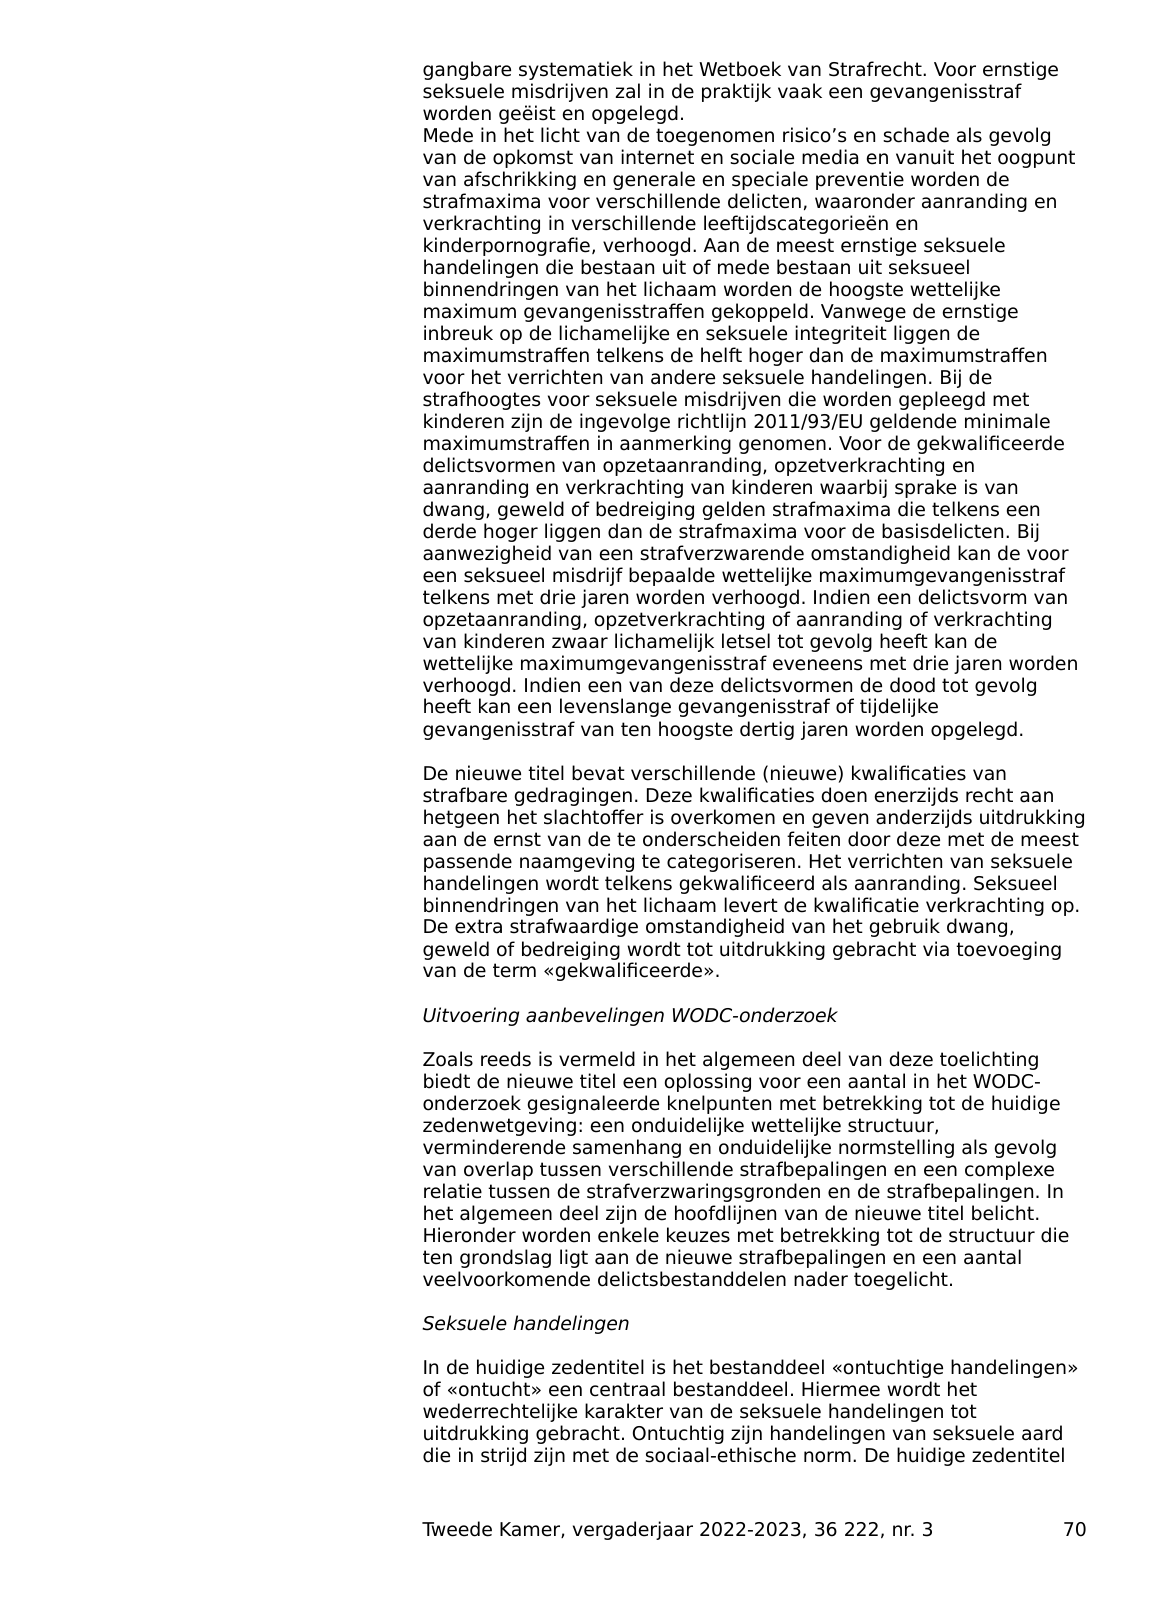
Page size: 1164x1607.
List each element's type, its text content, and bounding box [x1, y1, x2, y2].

subtitle Uitvoering aanbevelingen WODC-onderzoek [422, 1004, 1087, 1027]
text Mede in het licht van de toegenomen risico’s en schade als gevolg van de opkomst van internet en sociale media en vanuit het oogpunt van afschrikking en generale en speciale preventie worden de strafmaxima voor verschillende delicten, waaronder aanranding en verkrachting in verschillende leeftijdscategorieën en kinderpornografie, verhoogd. Aan de meest ernstige seksuele handelingen die bestaan uit of mede bestaan uit seksueel binnendringen van het lichaam worden de hoogste wettelijke maximum gevangenisstraffen gekoppeld. Vanwege de ernstige inbreuk op de lichamelijke en seksuele integriteit liggen de maximumstraffen telkens de helft hoger dan de maximumstraffen voor het verrichten van andere seksuele handelingen. Bij de strafhoogtes voor seksuele misdrijven die worden gepleegd met kinderen zijn de ingevolge richtlijn 2011/93/EU geldende minimale maximumstraffen in aanmerking genomen. Voor de gekwalificeerde delictsvormen van opzetaanranding, opzetverkrachting en aanranding en verkrachting van kinderen waarbij sprake is van dwang, geweld of bedreiging gelden strafmaxima die telkens een derde hoger liggen dan de strafmaxima voor de basisdelicten. Bij aanwezigheid van een strafverzwarende omstandigheid kan de voor een seksueel misdrijf bepaalde wettelijke maximumgevangenisstraf telkens met drie jaren worden verhoogd. Indien een delictsvorm van opzetaanranding, opzetverkrachting of aanranding of verkrachting van kinderen zwaar lichamelijk letsel tot gevolg heeft kan de wettelijke maximumgevangenisstraf eveneens met drie jaren worden verhoogd. Indien een van deze delictsvormen de dood tot gevolg heeft kan een levenslange gevangenisstraf of tijdelijke gevangenisstraf van ten hoogste dertig jaren worden opgelegd. [422, 125, 1087, 740]
text Zoals reeds is vermeld in het algemeen deel van deze toelichting biedt de nieuwe titel een oplossing voor een aantal in het WODC-onderzoek gesignaleerde knelpunten met betrekking tot de huidige zedenwetgeving: een onduidelijke wettelijke structuur, verminderende samenhang en onduidelijke normstelling als gevolg van overlap tussen verschillende strafbepalingen en een complexe relatie tussen de strafverzwaringsgronden en de strafbepalingen. In het algemeen deel zijn de hoofdlijnen van de nieuwe titel belicht. Hieronder worden enkele keuzes met betrekking tot de structuur die ten grondslag ligt aan de nieuwe strafbepalingen en een aantal veelvoorkomende delictsbestanddelen nader toegelicht. [422, 1049, 1087, 1291]
text De nieuwe titel bevat verschillende (nieuwe) kwalificaties van strafbare gedragingen. Deze kwalificaties doen enerzijds recht aan hetgeen het slachtoffer is overkomen en geven anderzijds uitdrukking aan de ernst van de te onderscheiden feiten door deze met de meest passende naamgeving te categoriseren. Het verrichten van seksuele handelingen wordt telkens gekwalificeerd als aanranding. Seksueel binnendringen van het lichaam levert de kwalificatie verkrachting op. De extra strafwaardige omstandigheid van het gebruik dwang, geweld of bedreiging wordt tot uitdrukking gebracht via toevoeging van de term «gekwalificeerde». [422, 763, 1087, 982]
subtitle Seksuele handelingen [422, 1313, 1087, 1335]
text gangbare systematiek in het Wetboek van Strafrecht. Voor ernstige seksuele misdrijven zal in de praktijk vaak een gevangenisstraf worden geëist en opgelegd. [422, 59, 1087, 125]
text In de huidige zedentitel is het bestanddeel «ontuchtige handelingen» of «ontucht» een centraal bestanddeel. Hiermee wordt het wederrechtelijke karakter van de seksuele handelingen tot uitdrukking gebracht. Ontuchtig zijn handelingen van seksuele aard die in strijd zijn met de sociaal-ethische norm. De huidige zedentitel [422, 1357, 1087, 1467]
